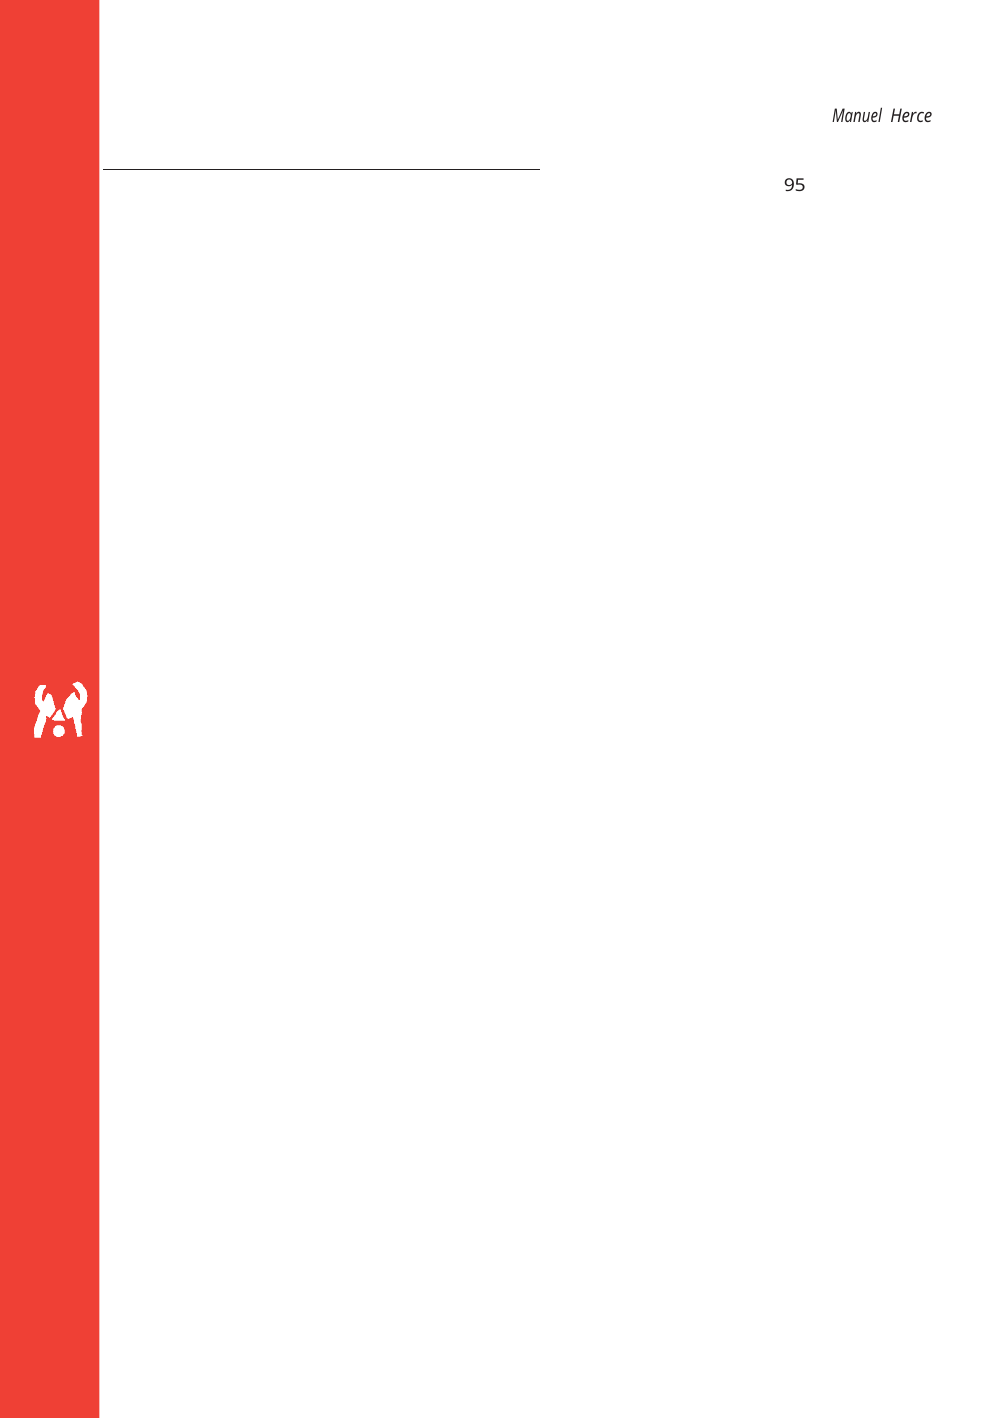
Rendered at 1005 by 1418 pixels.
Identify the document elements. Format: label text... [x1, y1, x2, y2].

text Manuel Herce [832, 102, 989, 128]
text 95 [103, 172, 806, 197]
